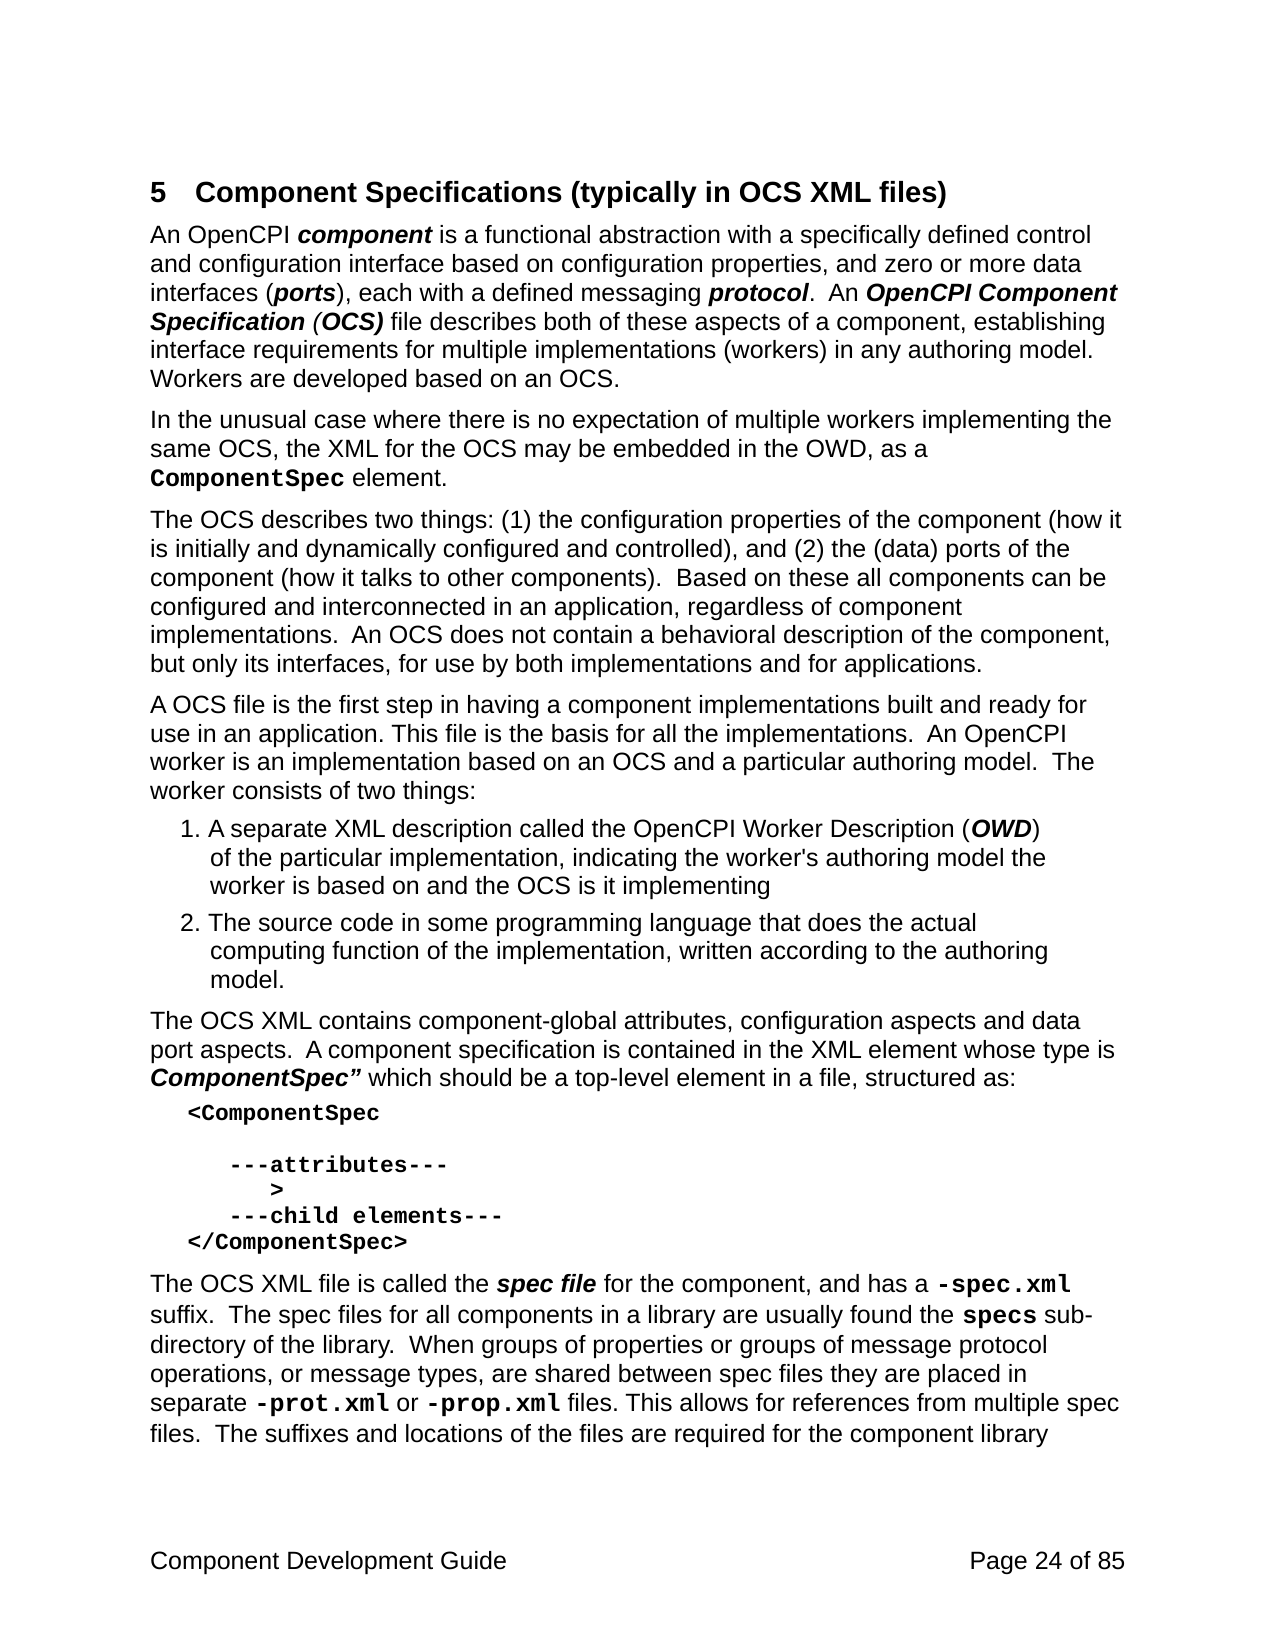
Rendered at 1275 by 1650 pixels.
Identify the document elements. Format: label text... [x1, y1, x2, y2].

subtitle Component Specifications (typically in OCS XML files) [150, 175, 1125, 208]
list A separate XML description called the OpenCPI Worker Description (OWD) of the particular implementation, indicating the worker's authoring model the worker is based on and the OCS is it implementing [180, 814, 1065, 900]
text The OCS describes two things: (1) the configuration properties of the component (how it is initially and dynamically configured and controlled), and (2) the (data) ports of the component (how it talks to other components). Based on these all components can be configured and interconnected in an application, regardless of component implementations. An OCS does not contain a behavioral description of the component, but only its interfaces, for use by both implementations and for applications. [150, 505, 1125, 678]
text The OCS XML file is called the spec file for the component, and has a ‑spec.xml suffix. The spec files for all components in a library are usually found the specs sub-directory of the library. When groups of properties or groups of message protocol operations, or message types, are shared between spec files they are placed in separate -prot.xml or -prop.xml files. This allows for references from multiple spec files. The suffixes and locations of the files are required for the component library [150, 1269, 1125, 1448]
text In the unusual case where there is no expectation of multiple workers implementing the same OCS, the XML for the OCS may be embedded in the OWD, as a ComponentSpec element. [150, 405, 1125, 493]
text A OCS file is the first step in having a component implementations built and ready for use in an application. This file is the basis for all the implementations. An OpenCPI worker is an implementation based on an OCS and a particular authoring model. The worker consists of two things: [150, 690, 1125, 805]
text An OpenCPI component is a functional abstraction with a specifically defined control and configuration interface based on configuration properties, and zero or more data interfaces (ports), each with a defined messaging protocol. An OpenCPI Component Specification (OCS) file describes both of these aspects of a component, establishing interface requirements for multiple implementations (workers) in any authoring model. Workers are developed based on an OCS. [150, 221, 1125, 393]
text The OCS XML contains component-global attributes, configuration aspects and data port aspects. A component specification is contained in the XML element whose type is ComponentSpec” which should be a top-level element in a file, structured as: [150, 1006, 1125, 1092]
text <ComponentSpec ---attributes--- > ---child elements--- </ComponentSpec> [187, 1101, 1125, 1257]
list The source code in some programming language that does the actual computing function of the implementation, written according to the authoring model. [180, 908, 1065, 994]
